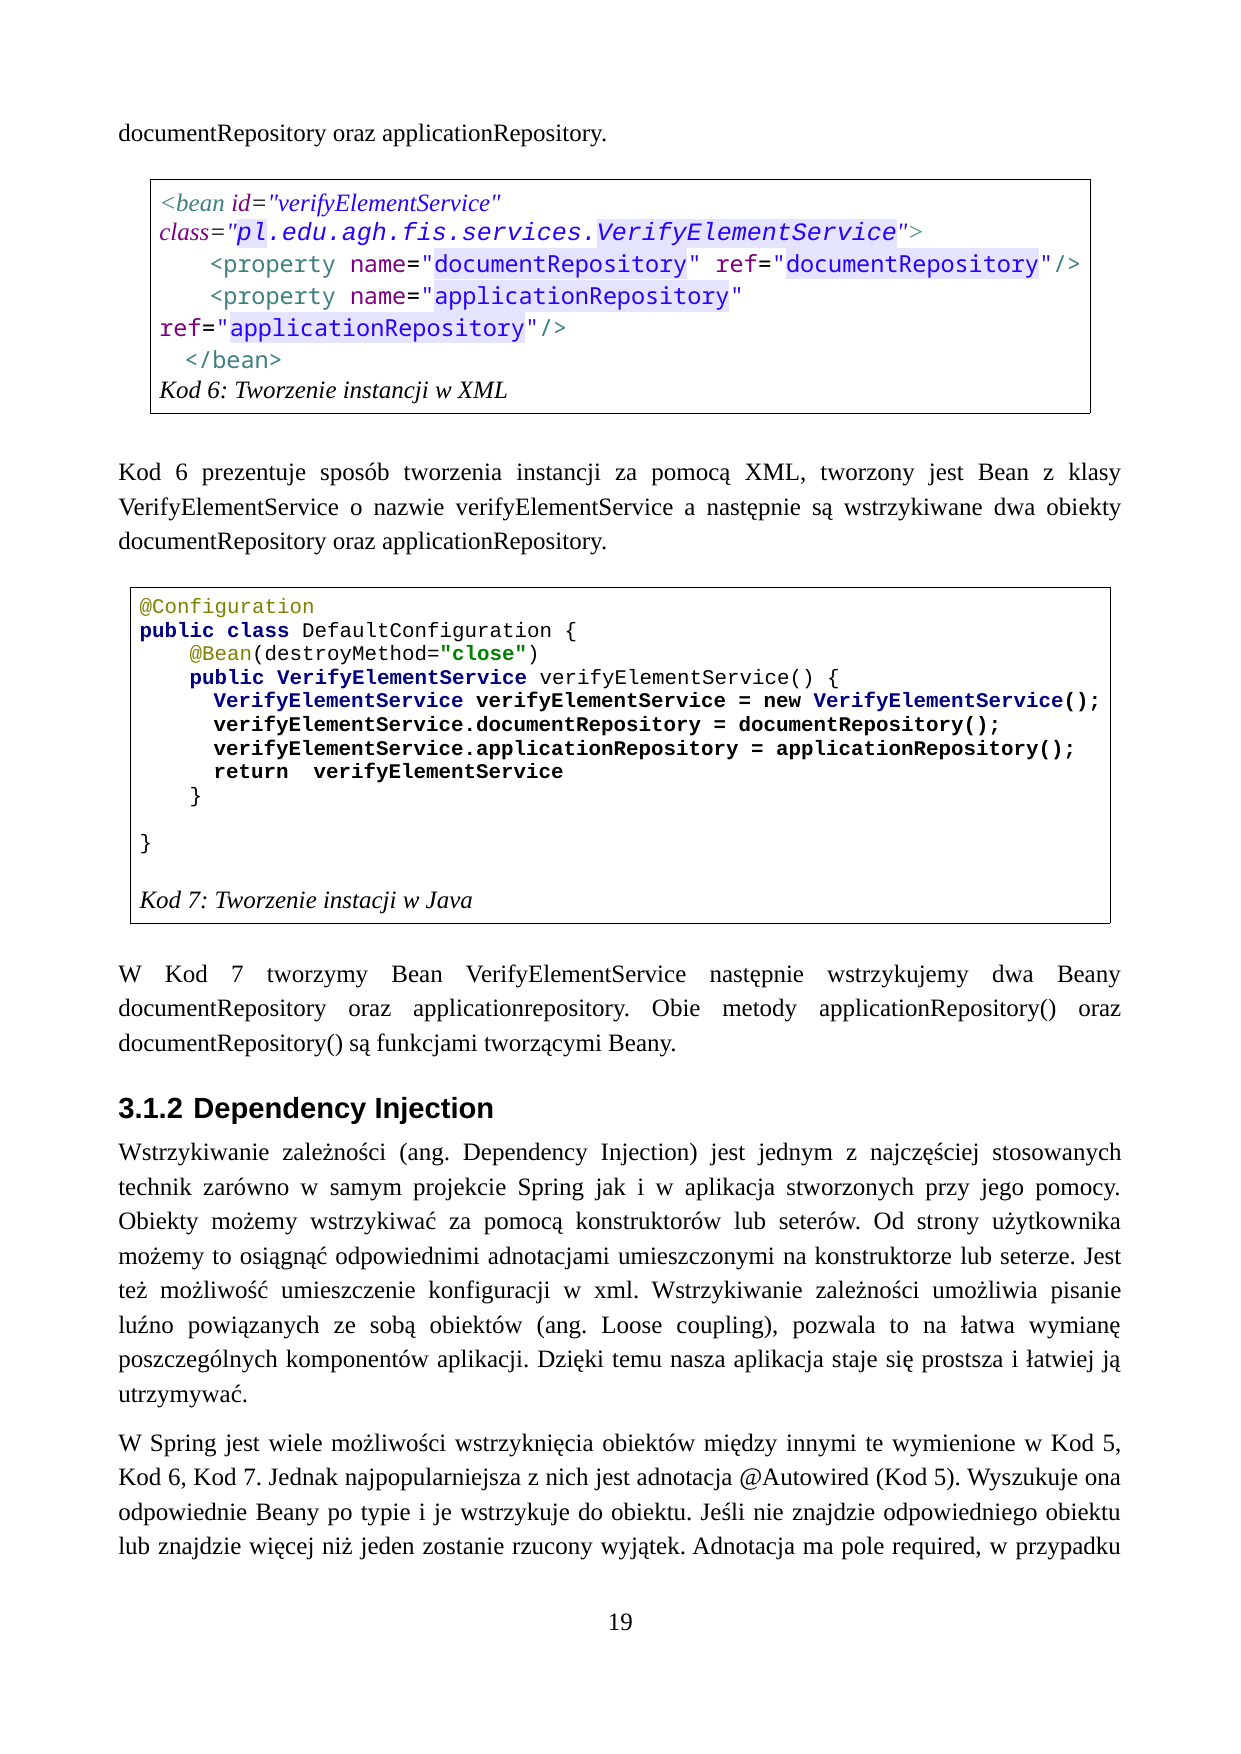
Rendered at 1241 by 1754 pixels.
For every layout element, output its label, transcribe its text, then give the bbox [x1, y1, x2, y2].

text verifyElementService.applicationRepository = applicationRepository(); [139, 738, 1101, 761]
text return verifyElementService [139, 761, 1101, 785]
text documentRepository oraz applicationRepository. [118, 118, 1122, 147]
text <property name="applicationRepository" ref="applicationRepository"/> [159, 279, 1081, 343]
text @Configuration [139, 596, 1101, 619]
text </bean> [159, 343, 1081, 376]
text Kod 6: Tworzenie instancji w XML [159, 376, 1081, 404]
text W Kod 7 tworzymy Bean VerifyElementService następnie wstrzykujemy dwa Beany documentRepository oraz applicationrepository. Obie metody applicationRepository() oraz documentRepository() są funkcjami tworzącymi Beany. [118, 959, 1122, 1056]
text W Spring jest wiele możliwości wstrzyknięcia obiektów między innymi te wymienione w Kod 5, Kod 6, Kod 7. Jednak najpopularniejsza z nich jest adnotacja @Autowired (Kod 5). Wyszukuje ona odpowiednie Beany po typie i je wstrzykuje do obiektu. Jeśli nie znajdzie odpowiedniego obiektu lub znajdzie więcej niż jeden zostanie rzucony wyjątek. Adnotacja ma pole required, w przypadku [118, 1428, 1122, 1560]
text <property name="documentRepository" ref="documentRepository"/> [159, 248, 1081, 279]
text Wstrzykiwanie zależności (ang. Dependency Injection) jest jednym z najczęściej stosowanych technik zarówno w samym projekcie Spring jak i w aplikacja stworzonych przy jego pomocy. Obiekty możemy wstrzykiwać za pomocą konstruktorów lub seterów. Od strony użytkownika możemy to osiągnąć odpowiednimi adnotacjami umieszczonymi na konstruktorze lub seterze. Jest też możliwość umieszczenie konfiguracji w xml. Wstrzykiwanie zależności umożliwia pisanie luźno powiązanych ze sobą obiektów (ang. Loose coupling), pozwala to na łatwa wymianę poszczególnych komponentów aplikacji. Dzięki temu nasza aplikacja staje się prostsza i łatwiej ją utrzymywać. [118, 1137, 1122, 1407]
text } [139, 832, 1101, 856]
text public class DefaultConfiguration { [139, 619, 1101, 643]
text <bean id="verifyElementService" class="pl.edu.agh.fis.services.VerifyElementService"> [159, 188, 1081, 248]
text verifyElementService.documentRepository = documentRepository(); [139, 714, 1101, 738]
text public VerifyElementService verifyElementService() { [139, 667, 1101, 691]
text } [139, 785, 1101, 809]
text VerifyElementService verifyElementService = new VerifyElementService(); [139, 691, 1101, 714]
text Kod 7: Tworzenie instacji w Java [139, 886, 1101, 914]
subtitle Dependency Injection [118, 1091, 1122, 1125]
text Kod 6 prezentuje sposób tworzenia instancji za pomocą XML, tworzony jest Bean z klasy VerifyElementService o nazwie verifyElementService a następnie są wstrzykiwane dwa obiekty documentRepository oraz applicationRepository. [118, 457, 1122, 555]
text @Bean(destroyMethod="close") [139, 643, 1101, 667]
